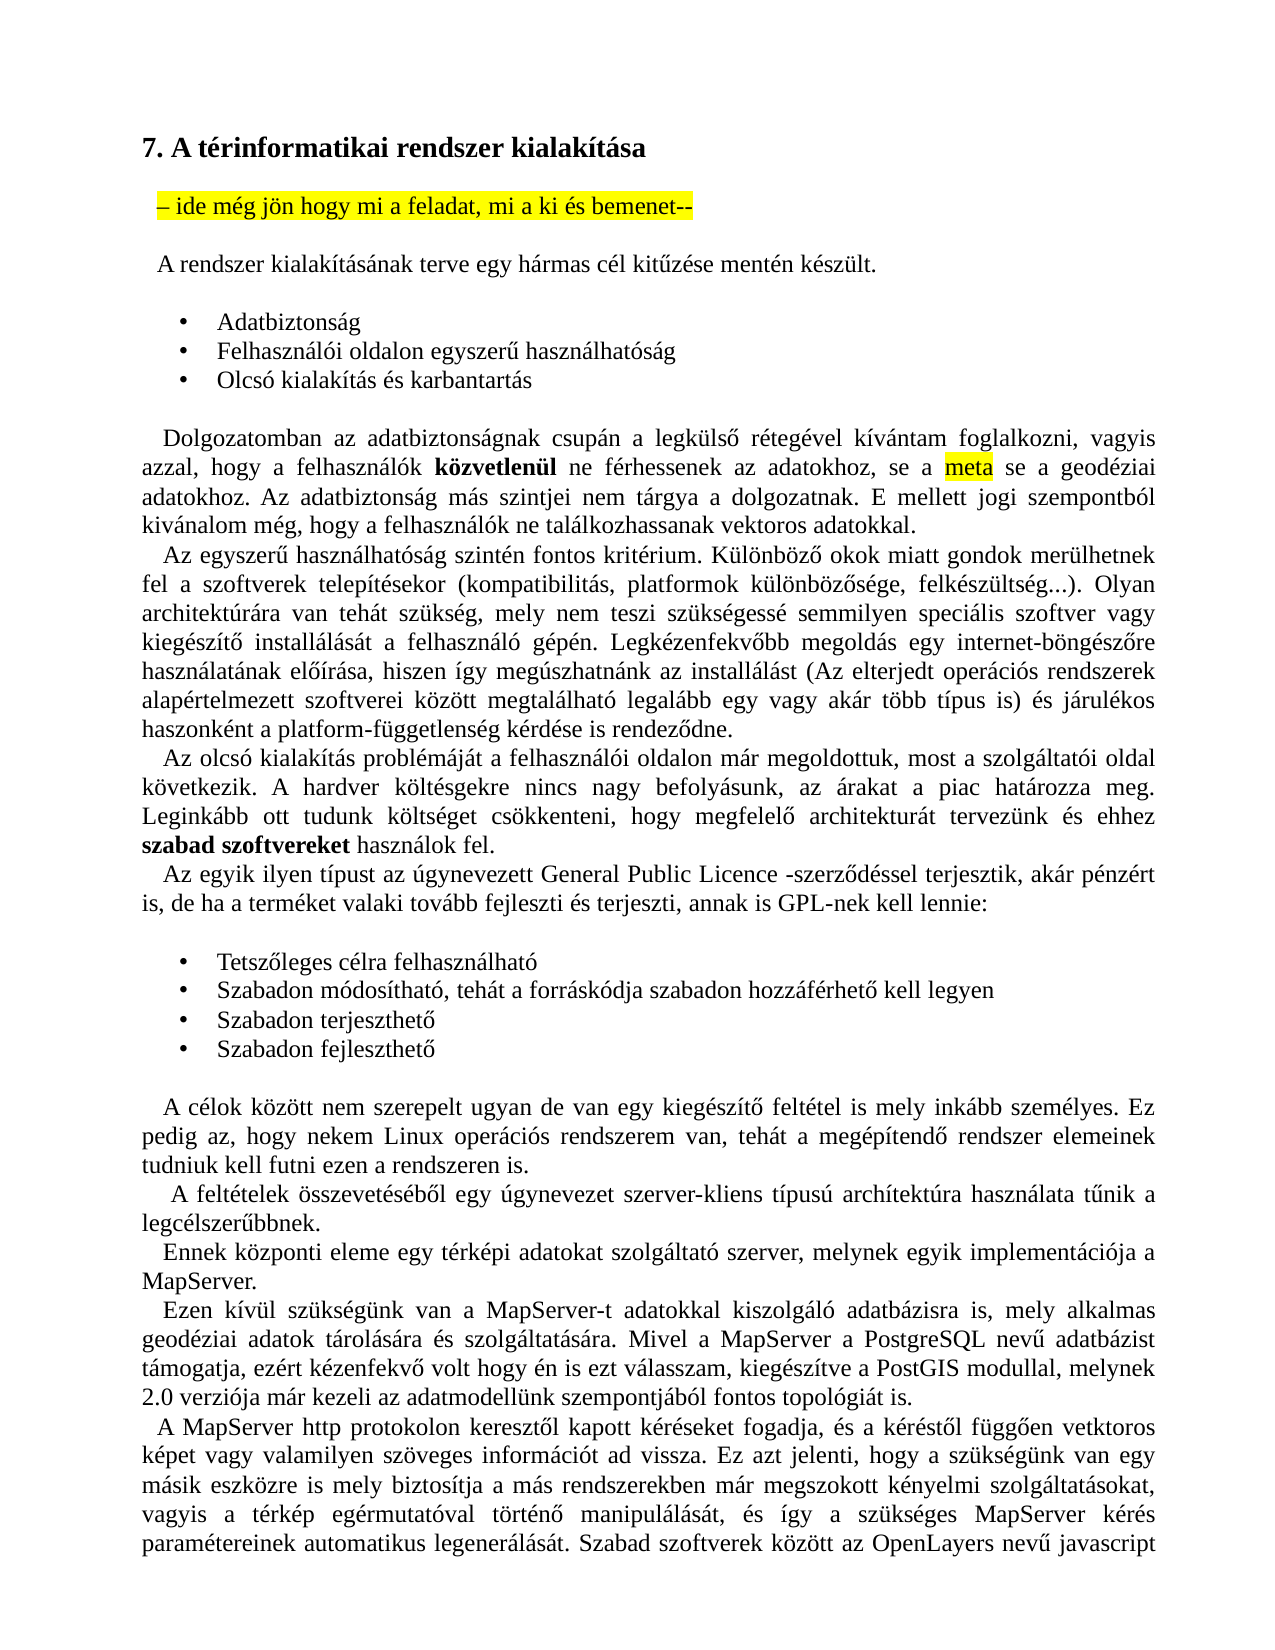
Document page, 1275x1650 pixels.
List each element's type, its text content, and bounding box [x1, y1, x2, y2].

text A célok között nem szerepelt ugyan de van egy kiegészítő feltétel is mely inkább személyes. Ez pedig az, hogy nekem Linux operációs rendszerem van, tehát a megépítendő rendszer elemeinek tudniuk kell futni ezen a rendszeren is. [142, 1092, 1156, 1179]
text Az egyszerű használhatóság szintén fontos kritérium. Különböző okok miatt gondok merülhetnek fel a szoftverek telepítésekor (kompatibilitás, platformok különbözősége, felkészültség...). Olyan architektúrára van tehát szükség, mely nem teszi szükségessé semmilyen speciális szoftver vagy kiegészítő installálását a felhasználó gépén. Legkézenfekvőbb megoldás egy internet-böngészőre használatának előírása, hiszen így megúszhatnánk az installálást (Az elterjedt operációs rendszerek alapértelmezett szoftverei között megtalálható legalább egy vagy akár több típus is) és járulékos haszonként a platform-függetlenség kérdése is rendeződne. [142, 539, 1156, 743]
list Olcsó kialakítás és karbantartás [179, 365, 1156, 394]
list Szabadon terjeszthető [179, 1004, 1156, 1033]
text Dolgozatomban az adatbiztonságnak csupán a legkülső rétegével kívántam foglalkozni, vagyis azzal, hogy a felhasználók közvetlenül ne férhessenek az adatokhoz, se a meta se a geodéziai adatokhoz. Az adatbiztonság más szintjei nem tárgya a dolgozatnak. E mellett jogi szempontból kivánalom még, hogy a felhasználók ne találkozhassanak vektoros adatokkal. [142, 423, 1156, 539]
text Az egyik ilyen típust az úgynevezett General Public Licence -szerződéssel terjesztik, akár pénzért is, de ha a terméket valaki tovább fejleszti és terjeszti, annak is GPL-nek kell lennie: [142, 859, 1156, 917]
list Adatbiztonság [179, 307, 1156, 336]
list Tetszőleges célra felhasználható [179, 946, 1156, 975]
text A MapServer http protokolon keresztől kapott kéréseket fogadja, és a kéréstől függően vetktoros képet vagy valamilyen szöveges információt ad vissza. Ez azt jelenti, hogy a szükségünk van egy másik eszközre is mely biztosítja a más rendszerekben már megszokott kényelmi szolgáltatásokat, vagyis a térkép egérmutatóval történő manipulálását, és így a szükséges MapServer kérés paramétereinek automatikus legenerálását. Szabad szoftverek között az OpenLayers nevű javascript [142, 1411, 1156, 1557]
list Szabadon módosítható, tehát a forráskódja szabadon hozzáférhető kell legyen [179, 975, 1156, 1004]
text – ide még jön hogy mi a feladat, mi a ki és bemenet-- [142, 191, 1156, 220]
list A térinformatikai rendszer kialakítása [142, 130, 1156, 164]
text A rendszer kialakításának terve egy hármas cél kitűzése mentén készült. [142, 249, 1156, 278]
text Az olcsó kialakítás problémáját a felhasználói oldalon már megoldottuk, most a szolgáltatói oldal következik. A hardver költésgekre nincs nagy befolyásunk, az árakat a piac határozza meg. Leginkább ott tudunk költséget csökkenteni, hogy megfelelő architekturát tervezünk és ehhez szabad szoftvereket használok fel. [142, 743, 1156, 859]
text Ezen kívül szükségünk van a MapServer-t adatokkal kiszolgáló adatbázisra is, mely alkalmas geodéziai adatok tárolására és szolgáltatására. Mivel a MapServer a PostgreSQL nevű adatbázist támogatja, ezért kézenfekvő volt hogy én is ezt válasszam, kiegészítve a PostGIS modullal, melynek 2.0 verziója már kezeli az adatmodellünk szempontjából fontos topológiát is. [142, 1295, 1156, 1411]
text Ennek központi eleme egy térképi adatokat szolgáltató szerver, melynek egyik implementációja a MapServer. [142, 1237, 1156, 1295]
list Felhasználói oldalon egyszerű használhatóság [179, 336, 1156, 365]
text A feltételek összevetéséből egy úgynevezet szerver-kliens típusú archítektúra használata tűnik a legcélszerűbbnek. [142, 1179, 1156, 1237]
list Szabadon fejleszthető [179, 1033, 1156, 1063]
